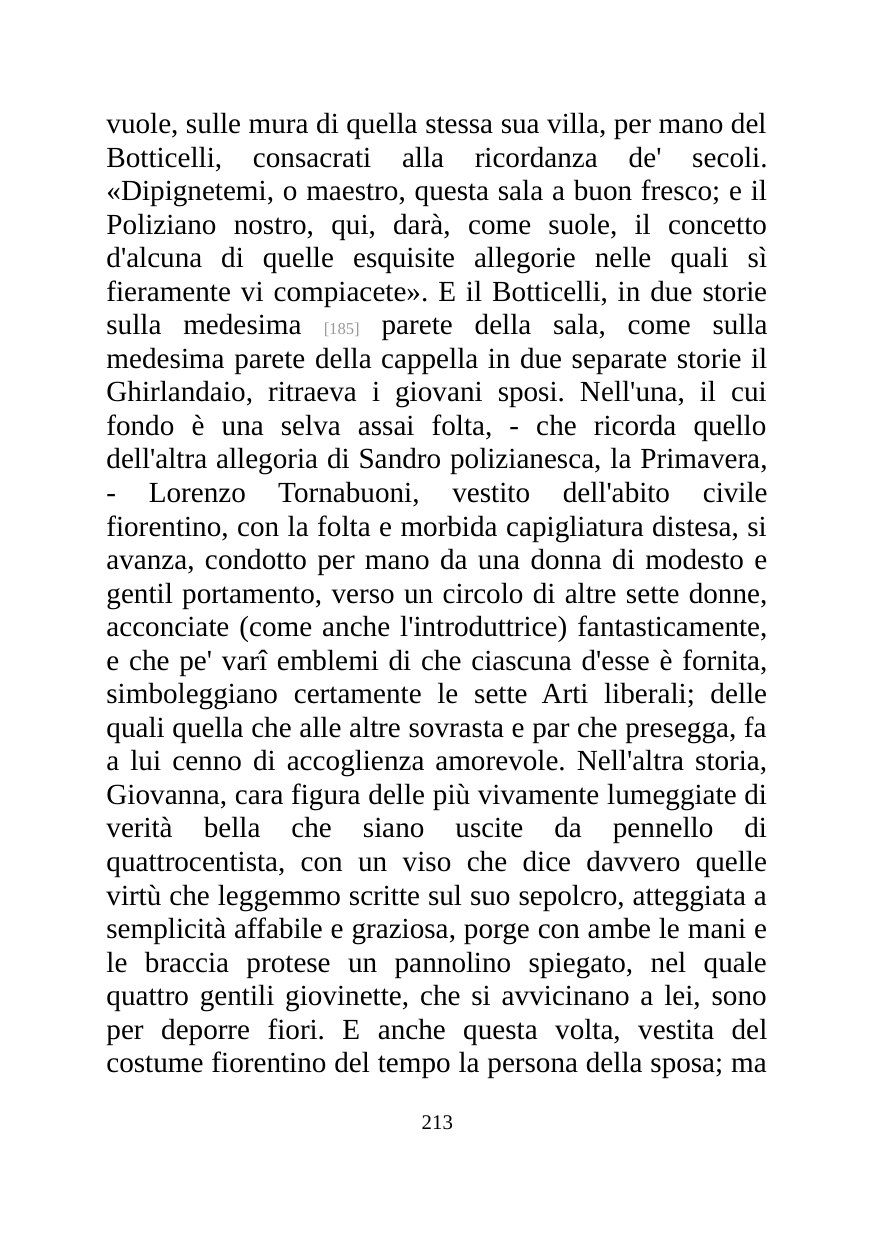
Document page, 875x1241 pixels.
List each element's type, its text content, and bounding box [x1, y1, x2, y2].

text vuole, sulle mura di quella stessa sua villa, per mano del Botticelli, consacrati alla ricordanza de' secoli. «Dipignetemi, o maestro, questa sala a buon fresco; e il Poliziano nostro, qui, darà, come suole, il concetto d'alcuna di quelle esquisite allegorie nelle quali sì fieramente vi compiacete». E il Botticelli, in due storie sulla medesima [185] parete della sala, come sulla medesima parete della cappella in due separate storie il Ghirlandaio, ritraeva i giovani sposi. Nell'una, il cui fondo è una selva assai folta, - che ricorda quello dell'altra allegoria di Sandro polizianesca, la Primavera, - Lorenzo Tornabuoni, vestito dell'abito civile fiorentino, con la folta e morbida capigliatura distesa, si avanza, condotto per mano da una donna di modesto e gentil portamento, verso un circolo di altre sette donne, acconciate (come anche l'introduttrice) fantasticamente, e che pe' varî emblemi di che ciascuna d'esse è fornita, simboleggiano certamente le sette Arti liberali; delle quali quella che alle altre sovrasta e par che presegga, fa a lui cenno di accoglienza amorevole. Nell'altra storia, Giovanna, cara figura delle più vivamente lumeggiate di verità bella che siano uscite da pennello di quattrocentista, con un viso che dice davvero quelle virtù che leggemmo scritte sul suo sepolcro, atteggiata a semplicità affabile e graziosa, porge con ambe le mani e le braccia protese un pannolino spiegato, nel quale quattro gentili giovinette, che si avvicinano a lei, sono per deporre fiori. E anche questa volta, vestita del costume fiorentino del tempo la persona della sposa; ma [106, 106, 768, 1079]
